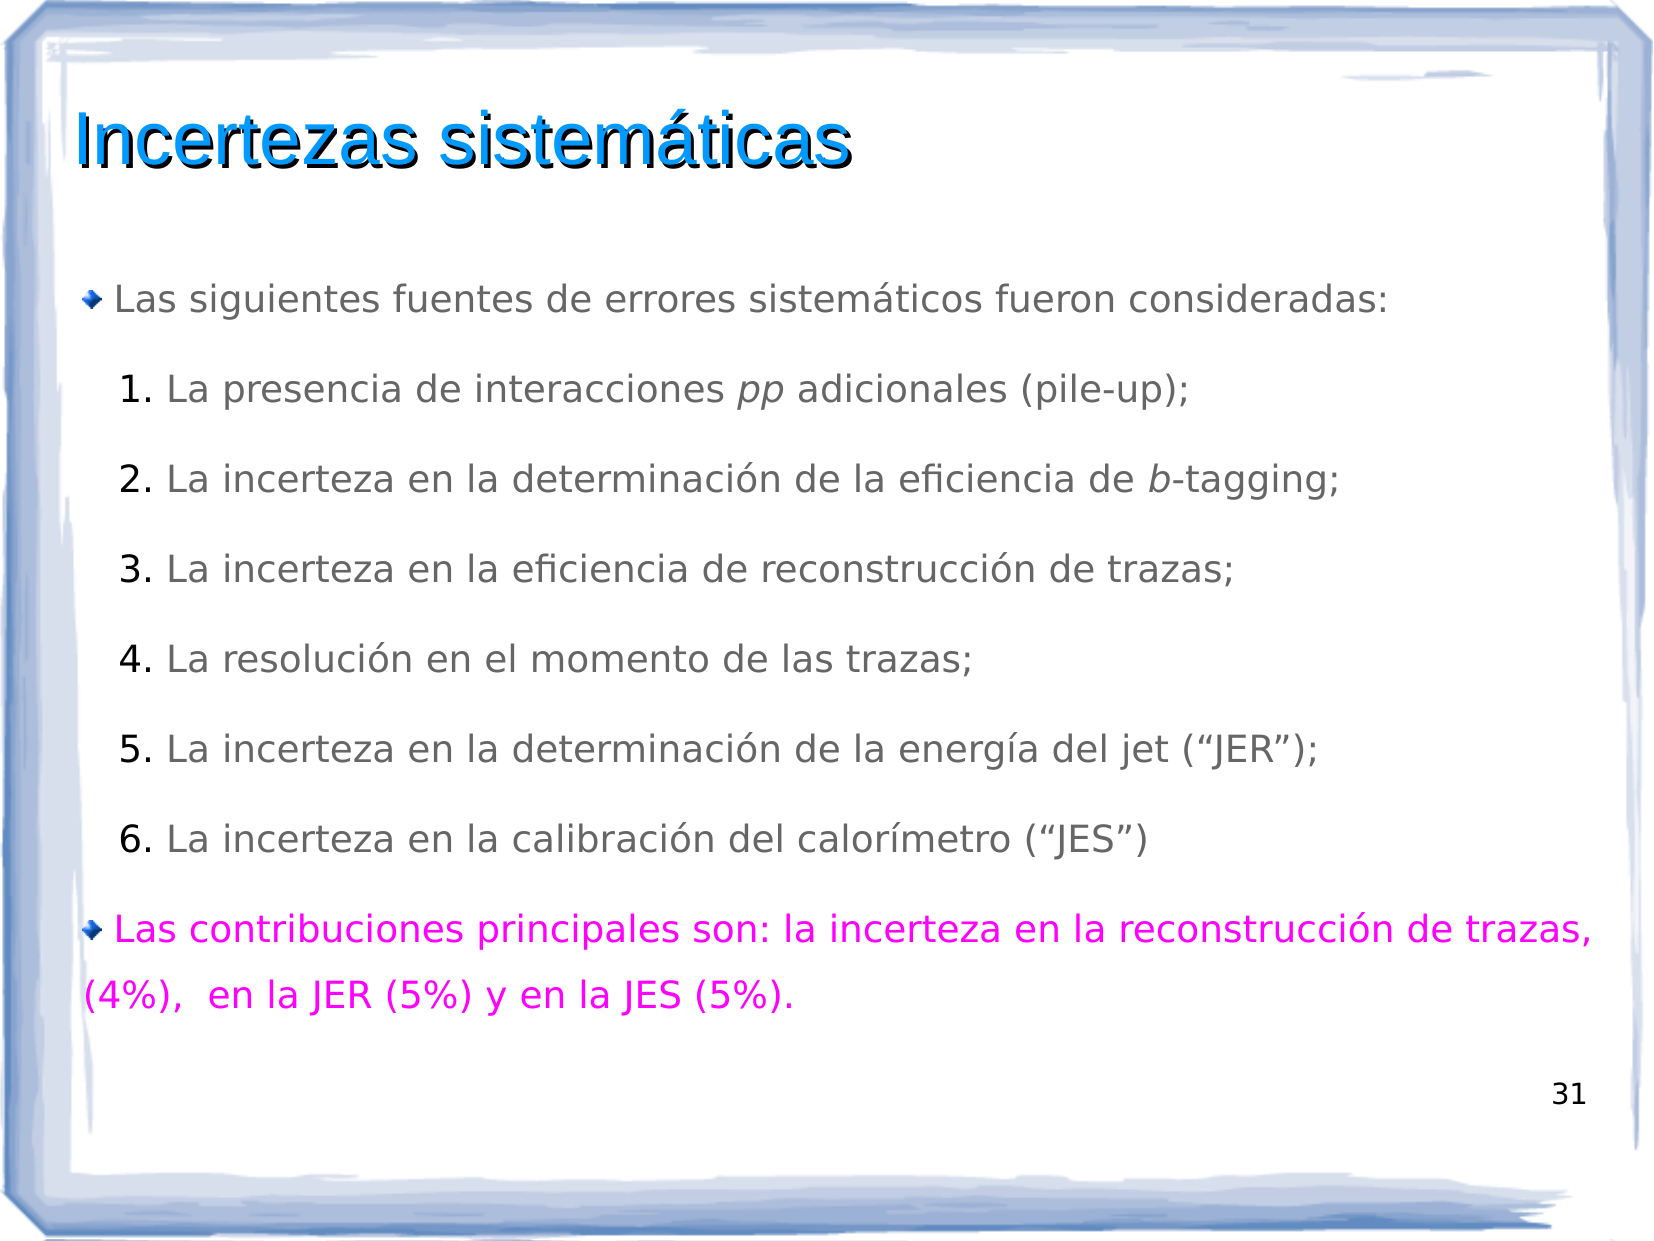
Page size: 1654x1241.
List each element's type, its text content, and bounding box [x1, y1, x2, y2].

picture [0, 0, 1654, 1241]
text_box Las siguientes fuentes de errores sistemáticos fueron consideradas: La presencia de interacciones pp adicionales (pile-up); La incerteza en la determinación de la eficiencia de b-tagging; La incerteza en la eficiencia de reconstrucción de trazas; La resolución en el momento de las trazas; La incerteza en la determinación de la energía del jet (“JER”); La incerteza en la calibración del calorímetro (“JES”) Las contribuciones principales son: la incerteza en la reconstrucción de trazas, (4%), en la JER (5%) y en la JES (5%). [68, 248, 1653, 1208]
title Incertezas sistemáticas [72, 65, 1455, 212]
